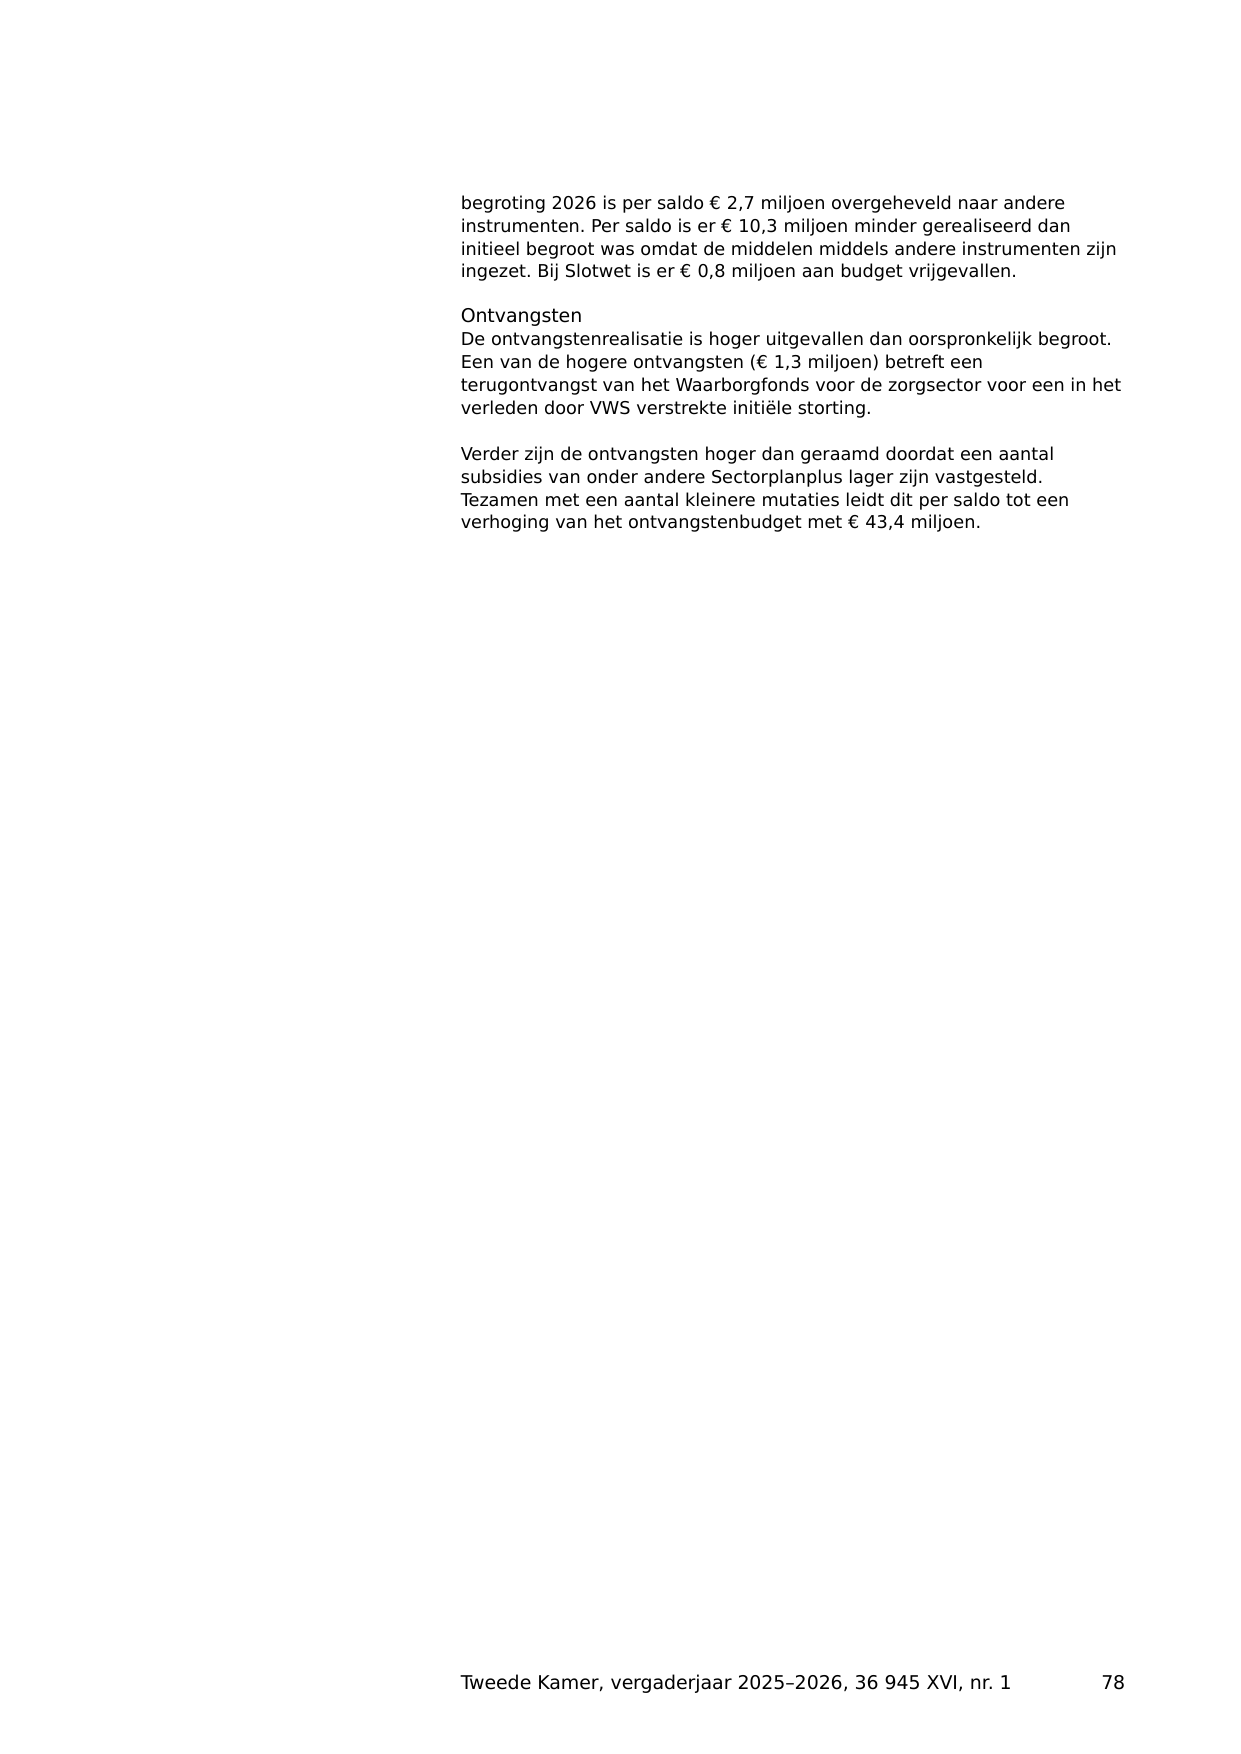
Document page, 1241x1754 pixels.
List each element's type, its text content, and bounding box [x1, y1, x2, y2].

text Verder zijn de ontvangsten hoger dan geraamd doordat een aantal subsidies van onder andere Sectorplanplus lager zijn vastgesteld. Tezamen met een aantal kleinere mutaties leidt dit per saldo tot een verhoging van het ontvangstenbudget met € 43,4 miljoen. [461, 442, 1125, 533]
text begroting 2026 is per saldo € 2,7 miljoen overgeheveld naar andere instrumenten. Per saldo is er € 10,3 miljoen minder gerealiseerd dan initieel begroot was omdat de middelen middels andere instrumenten zijn ingezet. Bij Slotwet is er € 0,8 miljoen aan budget vrijgevallen. [461, 191, 1125, 282]
text De ontvangstenrealisatie is hoger uitgevallen dan oorspronkelijk begroot. Een van de hogere ontvangsten (€ 1,3 miljoen) betreft een terugontvangst van het Waarborgfonds voor de zorgsector voor een in het verleden door VWS verstrekte initiële storting. [461, 327, 1125, 419]
title Ontvangsten [461, 305, 1125, 327]
